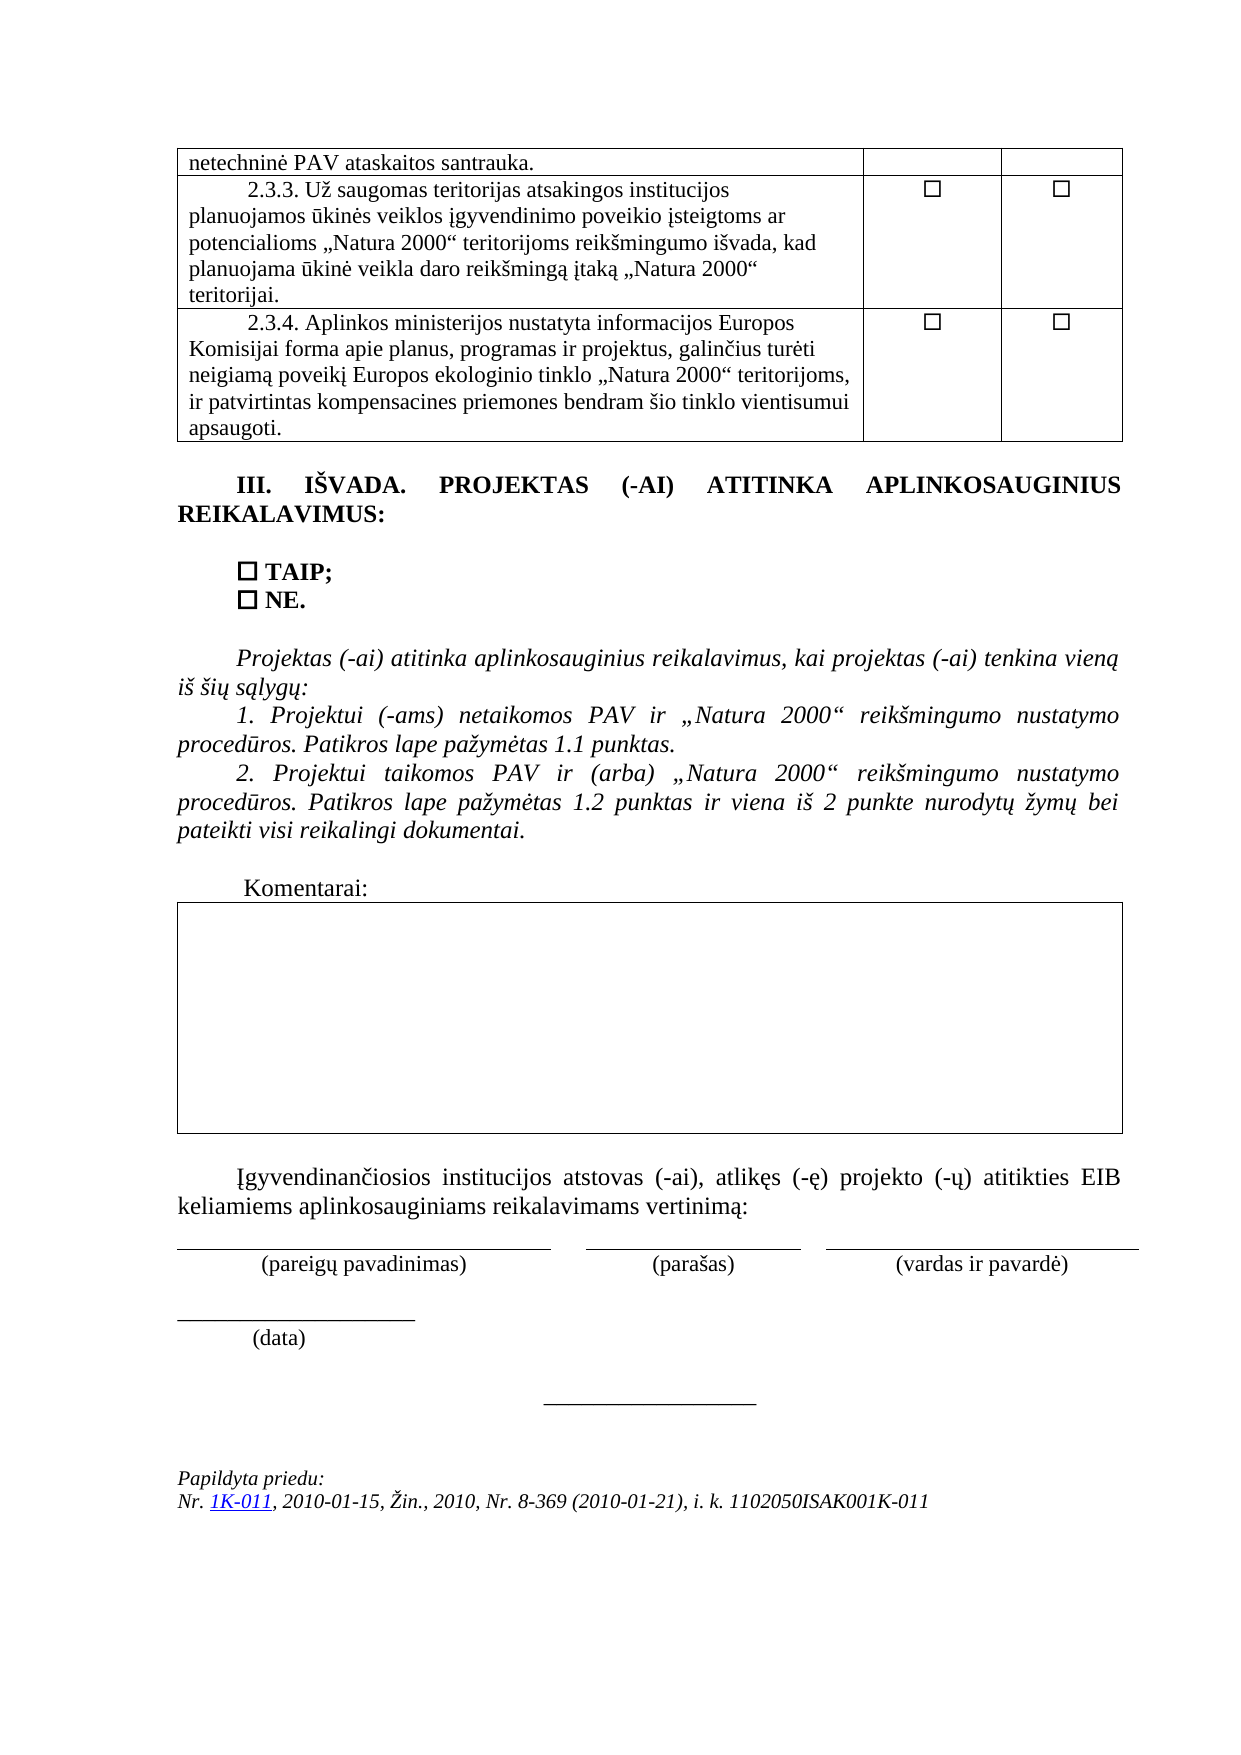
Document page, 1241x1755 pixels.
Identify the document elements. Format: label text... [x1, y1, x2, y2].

table_header (parašas) [586, 1250, 801, 1276]
text Papildyta priedu: [177, 1465, 1122, 1489]
table_cell [] [864, 309, 1001, 441]
table_cell [] [1002, 176, 1122, 308]
text 1. Projektui (-ams) netaikomos PAV ir „Natura 2000“ reikšmingumo nustatymo procedūros. Patikros lape pažymėtas 1.1 punktas. [177, 700, 1122, 758]
table_cell 2.3.4. Aplinkos ministerijos nustatyta informacijos Europos Komisijai forma apie planus, programas ir projektus, galinčius turėti neigiamą poveikį Europos ekologinio tinklo „Natura 2000“ teritorijoms, ir patvirtintas kompensacines priemones bendram šio tinklo vientisumui apsaugoti. [178, 309, 863, 441]
table_cell [] [1002, 309, 1122, 441]
text Projektas (-ai) atitinka aplinkosauginius reikalavimus, kai projektas (-ai) tenkina vieną iš šių sąlygų: [177, 643, 1122, 700]
table_cell [] [864, 176, 1001, 308]
text (data) [177, 1324, 1122, 1350]
table_cell netechninė PAV ataskaitos santrauka. [178, 149, 863, 175]
text ___________________ [177, 1295, 1122, 1324]
table_header [551, 1249, 586, 1276]
text Komentarai: [177, 873, 1122, 902]
text Nr. 1K-011, 2010-01-15, Žin., 2010, Nr. 8-369 (2010-01-21), i. k. 1102050ISAK001K-011 [177, 1489, 1122, 1513]
table_cell 2.3.3. Už saugomas teritorijas atsakingos institucijos planuojamos ūkinės veiklos įgyvendinimo poveikio įsteigtoms ar potencialioms „Natura 2000“ teritorijoms reikšmingumo išvada, kad planuojama ūkinė veikla daro reikšmingą įtaką „Natura 2000“ teritorijai. [178, 176, 863, 308]
text 2. Projektui taikomos PAV ir (arba) „Natura 2000“ reikšmingumo nustatymo procedūros. Patikros lape pažymėtas 1.2 punktas ir viena iš 2 punkte nurodytų žymų bei pateikti visi reikalingi dokumentai. [177, 758, 1122, 844]
text _________________ [177, 1379, 1122, 1408]
text III. IŠVADA. PROJEKTAS (-AI) ATITINKA APLINKOSAUGINIUS REIKALAVIMUS: [177, 470, 1122, 528]
table_cell [] [864, 149, 1001, 175]
table_header [801, 1249, 826, 1276]
text Įgyvendinančiosios institucijos atstovas (-ai), atlikęs (-ę) projekto (-ų) atitikties EIB keliamiems aplinkosauginiams reikalavimams vertinimą: [177, 1162, 1122, 1220]
table_header (vardas ir pavardė) [826, 1250, 1138, 1276]
text [] NE. [177, 585, 1122, 614]
table_cell [] [1002, 149, 1122, 175]
text [] TAIP; [177, 557, 1122, 585]
table_header (pareigų pavadinimas) [177, 1250, 551, 1276]
table_header [178, 903, 1122, 1133]
